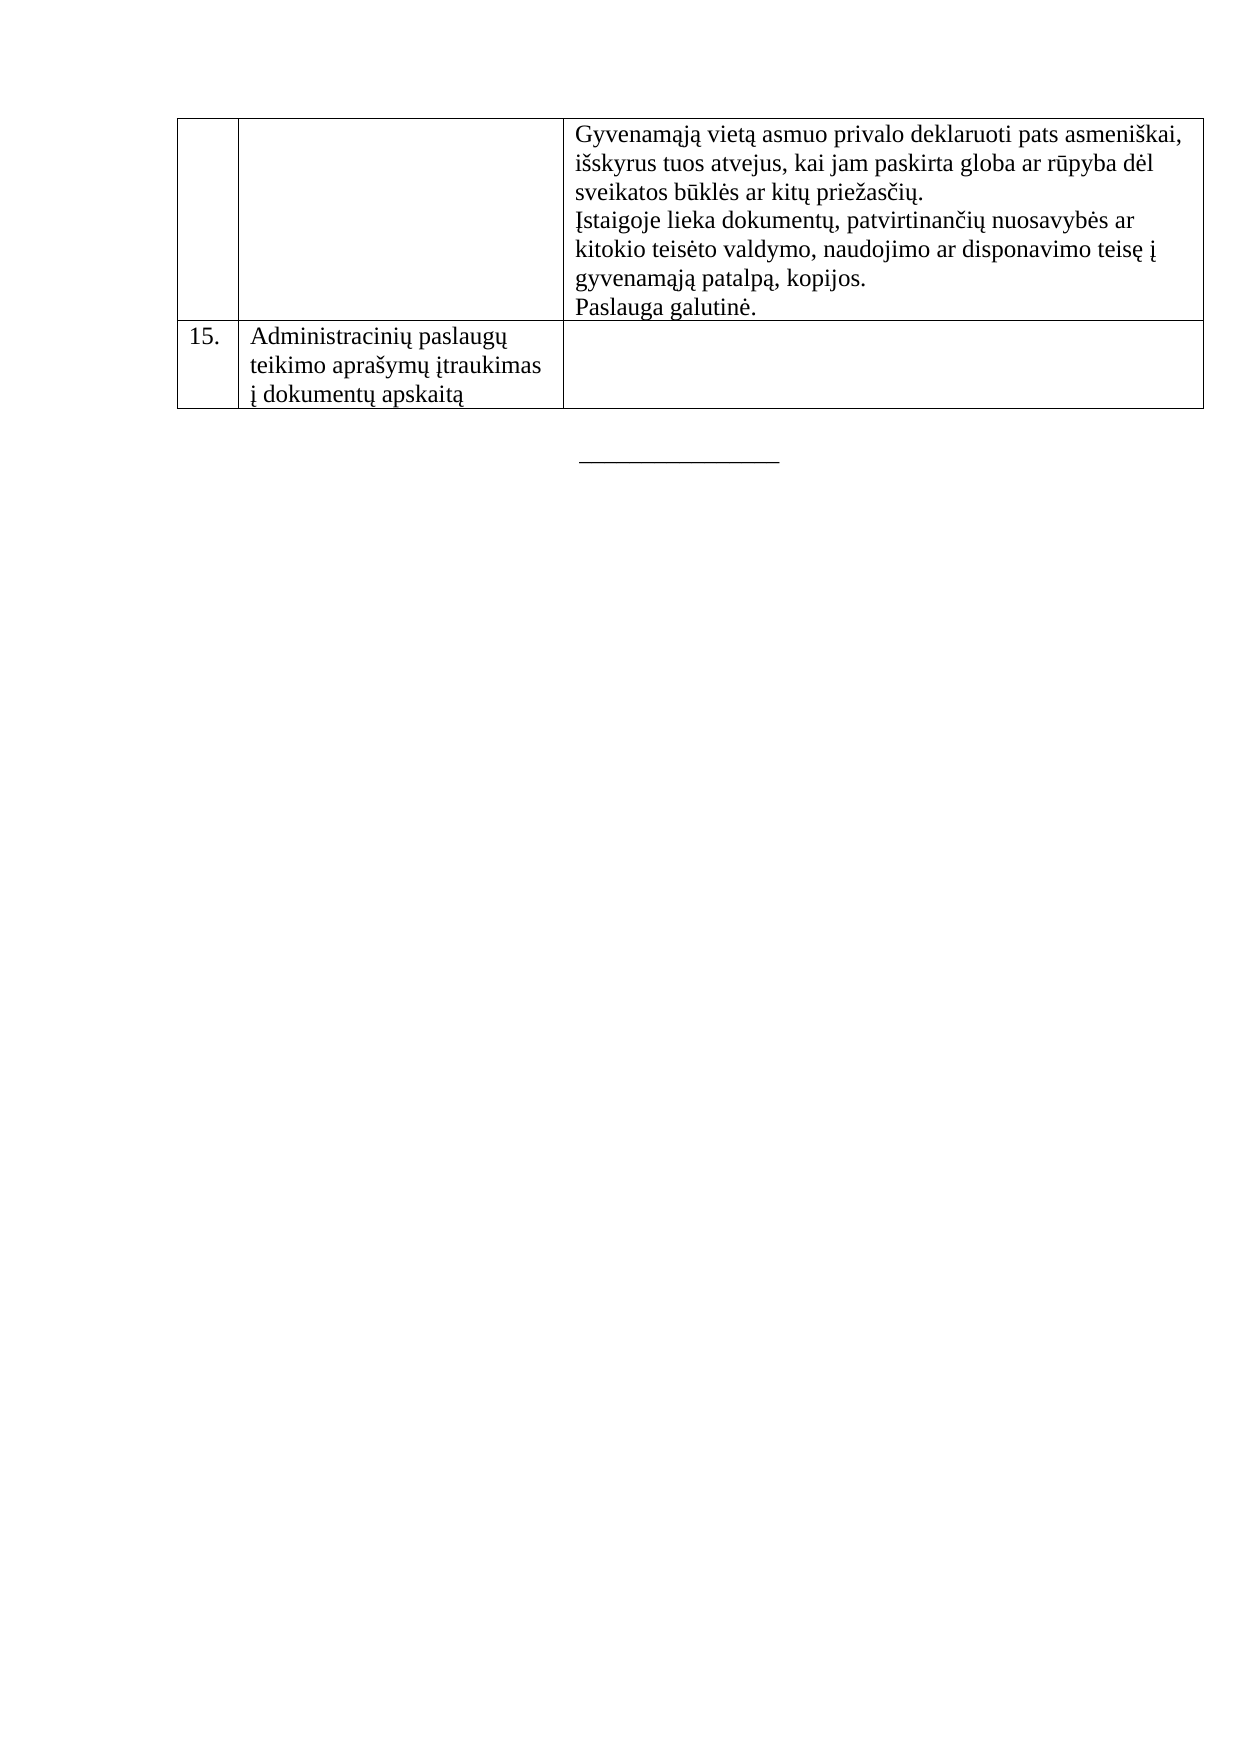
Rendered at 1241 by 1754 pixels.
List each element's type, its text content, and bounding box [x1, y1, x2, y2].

table_cell [564, 321, 1203, 408]
table_cell Administracinių paslaugų teikimo aprašymų įtraukimas į dokumentų apskaitą [239, 321, 563, 408]
table_cell Gyvenamąją vietą asmuo privalo deklaruoti pats asmeniškai, išskyrus tuos atvejus, kai jam paskirta globa ar rūpyba dėl sveikatos būklės ar kitų priežasčių. Įstaigoje lieka dokumentų, patvirtinančių nuosavybės ar kitokio teisėto valdymo, naudojimo ar disponavimo teisę į gyvenamąją patalpą, kopijos. Paslauga galutinė. [564, 119, 1203, 320]
table_cell 15. [178, 321, 238, 408]
table_cell [239, 119, 563, 320]
table_cell [178, 119, 238, 320]
text ________________ [177, 437, 1181, 466]
